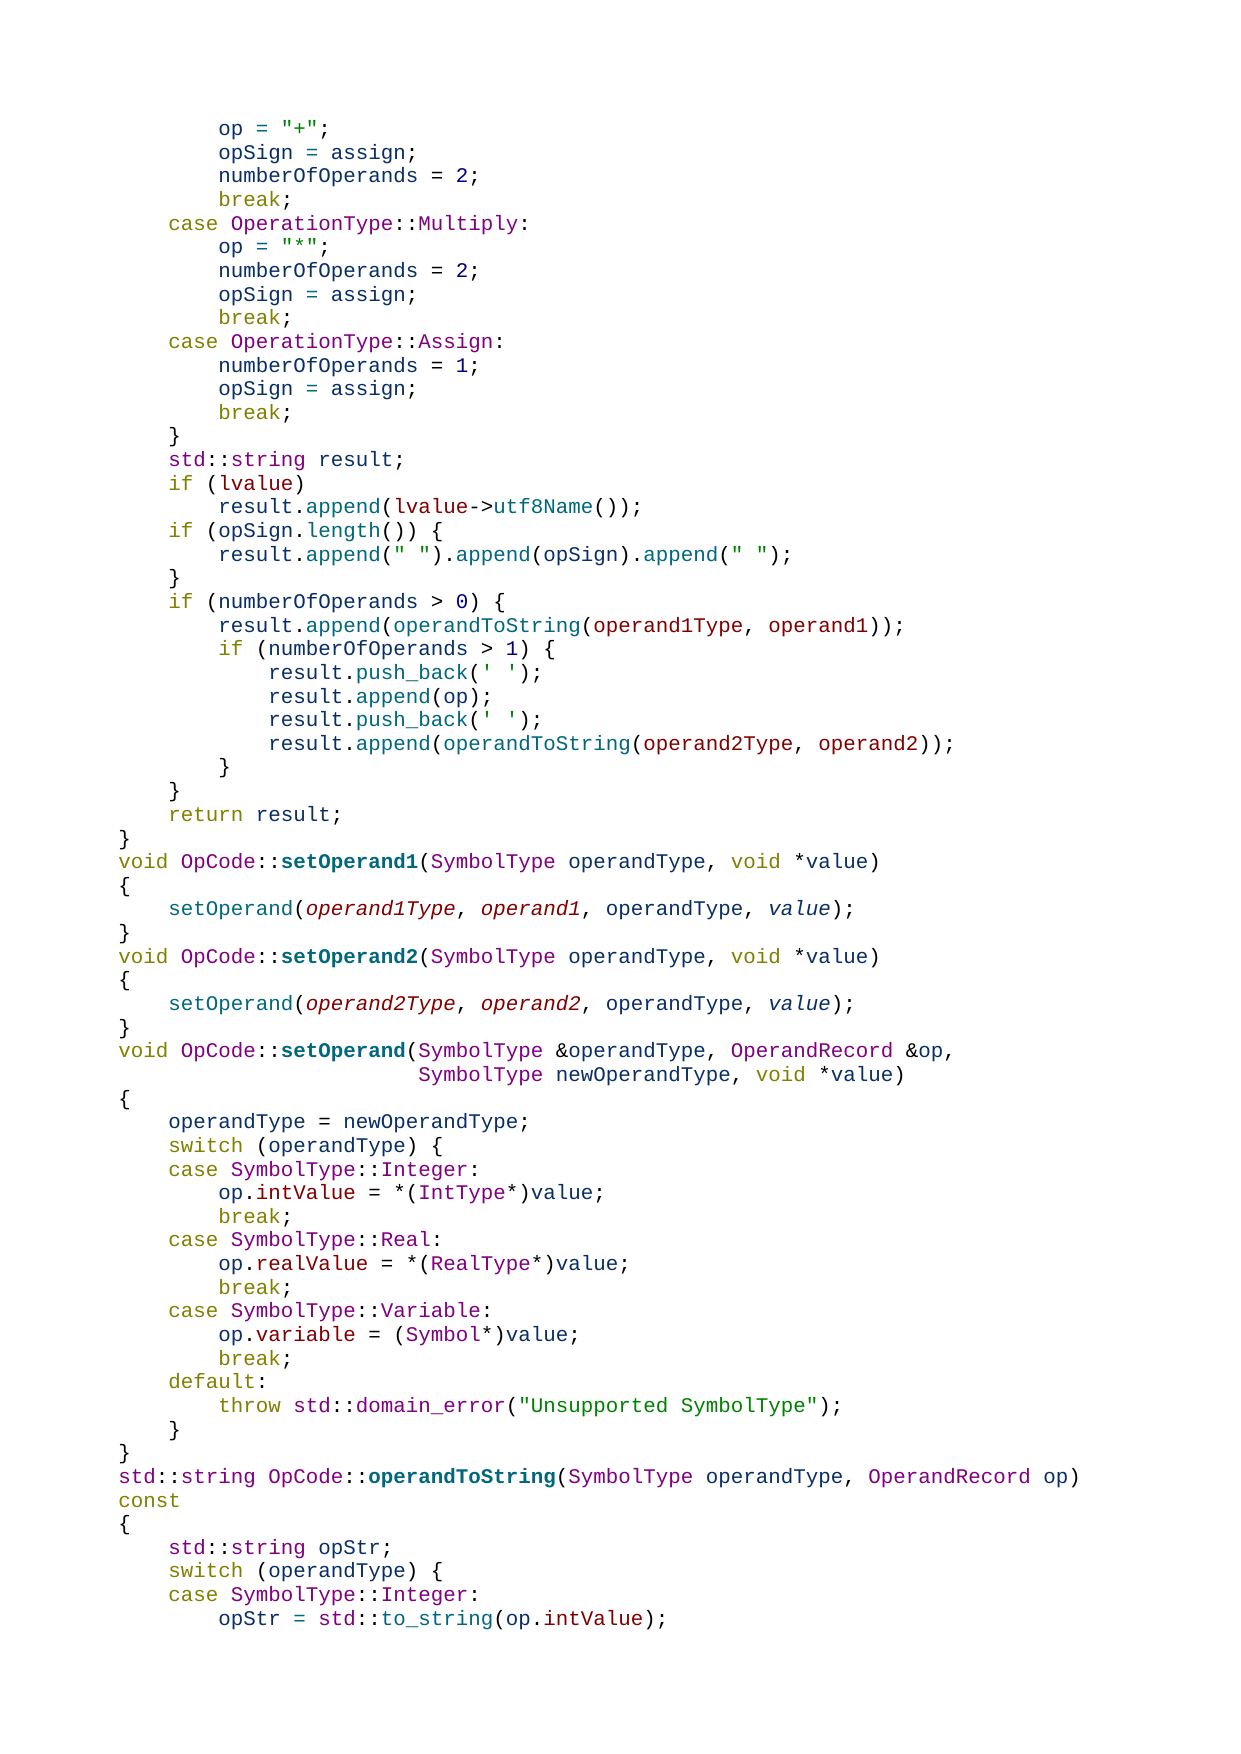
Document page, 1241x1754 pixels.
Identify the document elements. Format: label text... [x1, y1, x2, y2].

text case SymbolType::Variable: [118, 1300, 1122, 1324]
text result.push_back(' '); [118, 662, 1122, 686]
text throw std::domain_error("Unsupported SymbolType"); [118, 1395, 1122, 1419]
text void OpCode::setOperand(SymbolType &operandType, OperandRecord &op, [118, 1040, 1122, 1064]
text opStr = std::to_string(op.intValue); [118, 1608, 1122, 1631]
text case OperationType::Assign: [118, 331, 1122, 354]
text switch (operandType) { [118, 1561, 1122, 1584]
text SymbolType newOperandType, void *value) [118, 1064, 1122, 1088]
text operandType = newOperandType; [118, 1111, 1122, 1135]
text if (numberOfOperands > 0) { [118, 591, 1122, 615]
text } [118, 922, 1122, 946]
text break; [118, 1277, 1122, 1300]
text case SymbolType::Real: [118, 1229, 1122, 1253]
text numberOfOperands = 2; [118, 165, 1122, 189]
text void OpCode::setOperand2(SymbolType operandType, void *value) [118, 946, 1122, 969]
text case SymbolType::Integer: [118, 1158, 1122, 1182]
text std::string OpCode::operandToString(SymbolType operandType, OperandRecord op) const [118, 1466, 1122, 1513]
text break; [118, 1206, 1122, 1229]
text result.append(op); [118, 686, 1122, 709]
text std::string opStr; [118, 1537, 1122, 1561]
text if (numberOfOperands > 1) { [118, 638, 1122, 662]
text { [118, 969, 1122, 993]
text setOperand(operand1Type, operand1, operandType, value); [118, 898, 1122, 922]
text void OpCode::setOperand1(SymbolType operandType, void *value) [118, 851, 1122, 875]
text setOperand(operand2Type, operand2, operandType, value); [118, 993, 1122, 1017]
text numberOfOperands = 2; [118, 260, 1122, 284]
text opSign = assign; [118, 378, 1122, 402]
text if (lvalue) [118, 473, 1122, 496]
text } [118, 780, 1122, 804]
text result.append(operandToString(operand2Type, operand2)); [118, 733, 1122, 757]
text { [118, 1513, 1122, 1537]
text numberOfOperands = 1; [118, 354, 1122, 378]
text break; [118, 189, 1122, 213]
text opSign = assign; [118, 142, 1122, 165]
text result.append(lvalue->utf8Name()); [118, 496, 1122, 520]
text } [118, 567, 1122, 591]
text opSign = assign; [118, 284, 1122, 307]
text op = "*"; [118, 236, 1122, 260]
text } [118, 827, 1122, 851]
text return result; [118, 804, 1122, 827]
text std::string result; [118, 449, 1122, 473]
text } [118, 1017, 1122, 1040]
text } [118, 426, 1122, 449]
text break; [118, 1348, 1122, 1371]
text case SymbolType::Integer: [118, 1584, 1122, 1608]
text default: [118, 1371, 1122, 1395]
text } [118, 757, 1122, 780]
text } [118, 1442, 1122, 1466]
text op.realValue = *(RealType*)value; [118, 1253, 1122, 1277]
text { [118, 1088, 1122, 1111]
text op.variable = (Symbol*)value; [118, 1324, 1122, 1348]
text } [118, 1419, 1122, 1442]
text result.push_back(' '); [118, 709, 1122, 733]
text { [118, 875, 1122, 898]
text op.intValue = *(IntType*)value; [118, 1182, 1122, 1206]
text break; [118, 402, 1122, 426]
text if (opSign.length()) { [118, 520, 1122, 544]
text switch (operandType) { [118, 1135, 1122, 1158]
text result.append(operandToString(operand1Type, operand1)); [118, 615, 1122, 638]
text op = "+"; [118, 118, 1122, 142]
text result.append(" ").append(opSign).append(" "); [118, 544, 1122, 567]
text break; [118, 307, 1122, 331]
text case OperationType::Multiply: [118, 213, 1122, 236]
